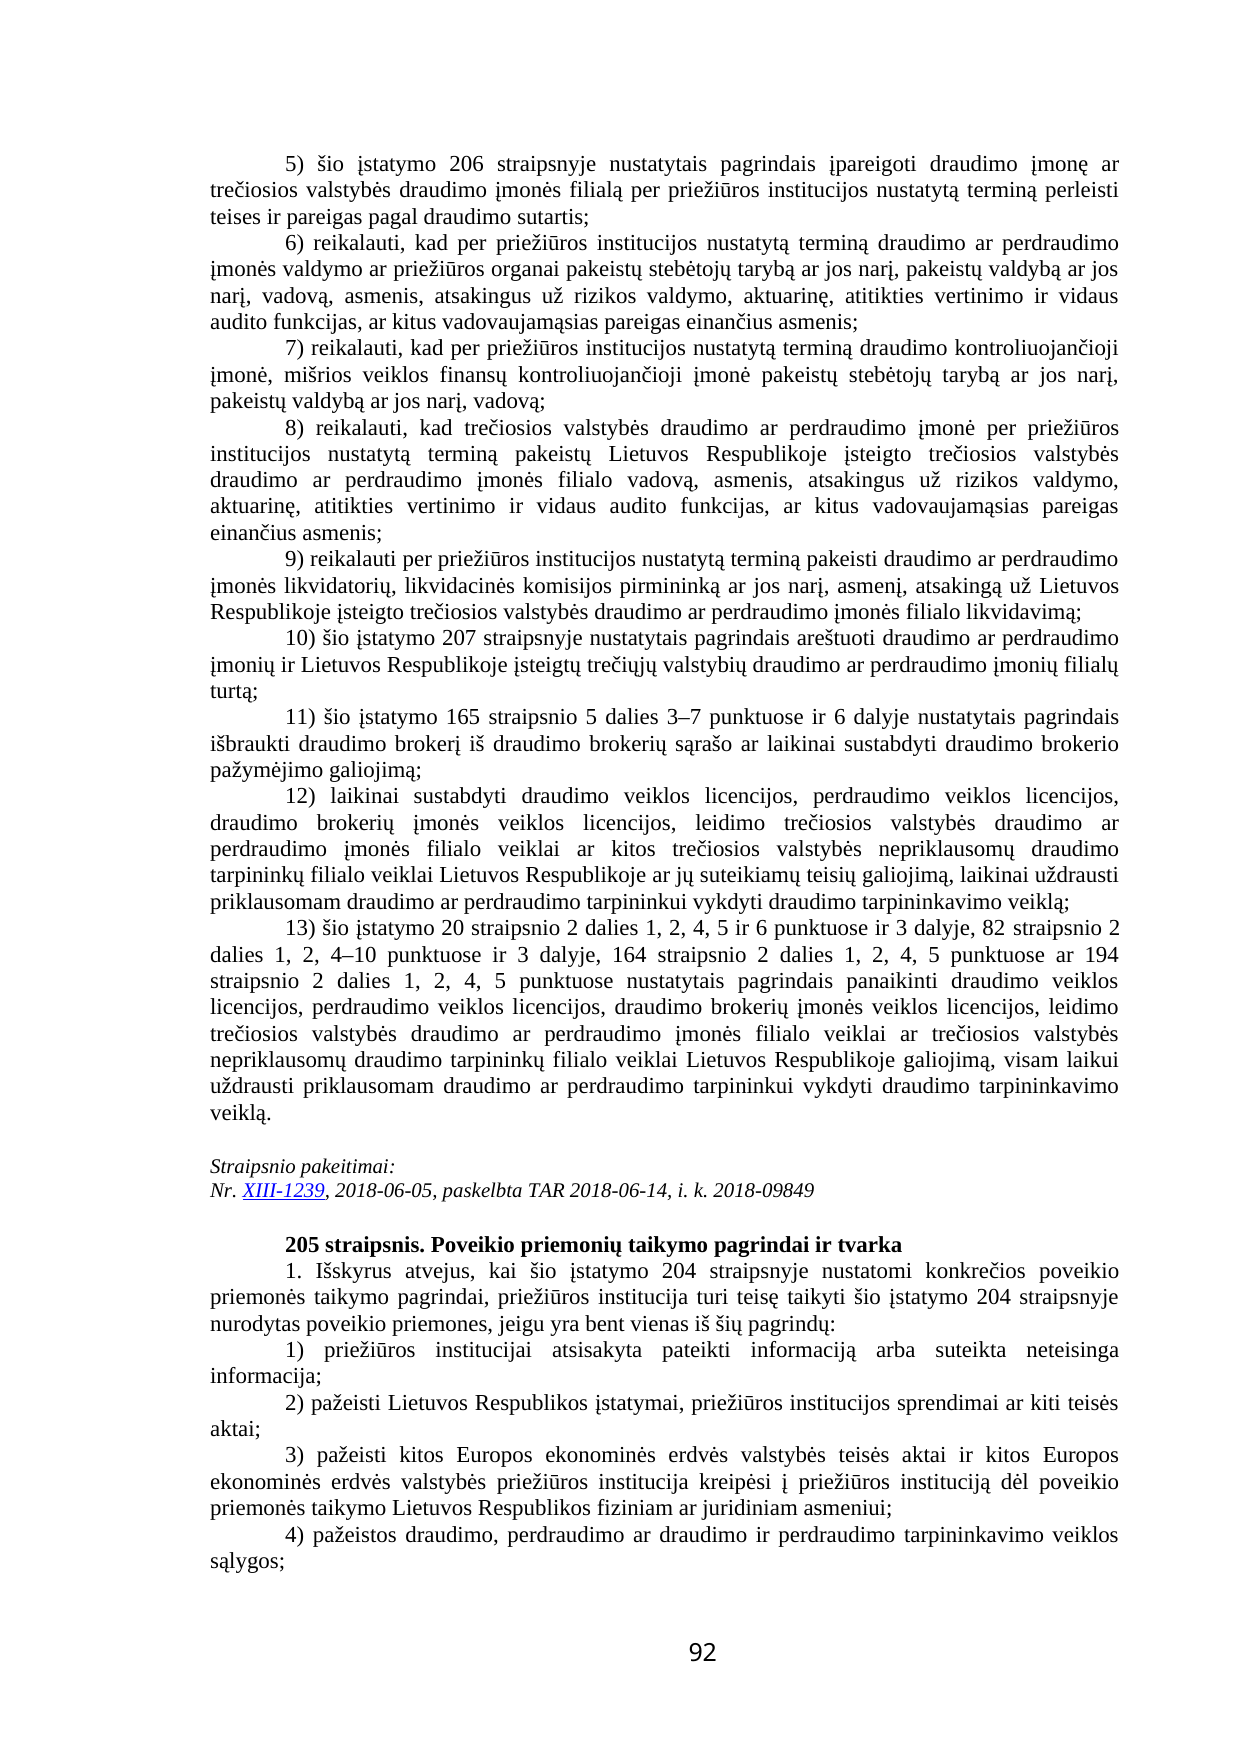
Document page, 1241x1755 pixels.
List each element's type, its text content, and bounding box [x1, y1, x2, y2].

text 4) pažeistos draudimo, perdraudimo ar draudimo ir perdraudimo tarpininkavimo veiklos sąlygos; [210, 1521, 1120, 1573]
text 3) pažeisti kitos Europos ekonominės erdvės valstybės teisės aktai ir kitos Europos ekonominės erdvės valstybės priežiūros institucija kreipėsi į priežiūros instituciją dėl poveikio priemonės taikymo Lietuvos Respublikos fiziniam ar juridiniam asmeniui; [210, 1442, 1120, 1521]
text 13) šio įstatymo 20 straipsnio 2 dalies 1, 2, 4, 5 ir 6 punktuose ir 3 dalyje, 82 straipsnio 2 dalies 1, 2, 4–10 punktuose ir 3 dalyje, 164 straipsnio 2 dalies 1, 2, 4, 5 punktuose ar 194 straipsnio 2 dalies 1, 2, 4, 5 punktuose nustatytais pagrindais panaikinti draudimo veiklos licencijos, perdraudimo veiklos licencijos, draudimo brokerių įmonės veiklos licencijos, leidimo trečiosios valstybės draudimo ar perdraudimo įmonės filialo veiklai ar trečiosios valstybės nepriklausomų draudimo tarpininkų filialo veiklai Lietuvos Respublikoje galiojimą, visam laikui uždrausti priklausomam draudimo ar perdraudimo tarpininkui vykdyti draudimo tarpininkavimo veiklą. [210, 914, 1120, 1125]
text 12) laikinai sustabdyti draudimo veiklos licencijos, perdraudimo veiklos licencijos, draudimo brokerių įmonės veiklos licencijos, leidimo trečiosios valstybės draudimo ar perdraudimo įmonės filialo veiklai ar kitos trečiosios valstybės nepriklausomų draudimo tarpininkų filialo veiklai Lietuvos Respublikoje ar jų suteikiamų teisių galiojimą, laikinai uždrausti priklausomam draudimo ar perdraudimo tarpininkui vykdyti draudimo tarpininkavimo veiklą; [210, 782, 1120, 914]
text 9) reikalauti per priežiūros institucijos nustatytą terminą pakeisti draudimo ar perdraudimo įmonės likvidatorių, likvidacinės komisijos pirmininką ar jos narį, asmenį, atsakingą už Lietuvos Respublikoje įsteigto trečiosios valstybės draudimo ar perdraudimo įmonės filialo likvidavimą; [210, 545, 1120, 624]
text 5) šio įstatymo 206 straipsnyje nustatytais pagrindais įpareigoti draudimo įmonę ar trečiosios valstybės draudimo įmonės filialą per priežiūros institucijos nustatytą terminą perleisti teises ir pareigas pagal draudimo sutartis; [210, 150, 1120, 229]
text 8) reikalauti, kad trečiosios valstybės draudimo ar perdraudimo įmonė per priežiūros institucijos nustatytą terminą pakeistų Lietuvos Respublikoje įsteigto trečiosios valstybės draudimo ar perdraudimo įmonės filialo vadovą, asmenis, atsakingus už rizikos valdymo, aktuarinę, atitikties vertinimo ir vidaus audito funkcijas, ar kitus vadovaujamąsias pareigas einančius asmenis; [210, 413, 1120, 545]
text 10) šio įstatymo 207 straipsnyje nustatytais pagrindais areštuoti draudimo ar perdraudimo įmonių ir Lietuvos Respublikoje įsteigtų trečiųjų valstybių draudimo ar perdraudimo įmonių filialų turtą; [210, 624, 1120, 703]
text 1) priežiūros institucijai atsisakyta pateikti informaciją arba suteikta neteisinga informacija; [210, 1336, 1120, 1389]
text Nr. XIII-1239, 2018-06-05, paskelbta TAR 2018-06-14, i. k. 2018-09849 [210, 1178, 1120, 1202]
text 1. Išskyrus atvejus, kai šio įstatymo 204 straipsnyje nustatomi konkrečios poveikio priemonės taikymo pagrindai, priežiūros institucija turi teisę taikyti šio įstatymo 204 straipsnyje nurodytas poveikio priemones, jeigu yra bent vienas iš šių pagrindų: [210, 1257, 1120, 1336]
text 205 straipsnis. Poveikio priemonių taikymo pagrindai ir tvarka [210, 1231, 1120, 1257]
text 6) reikalauti, kad per priežiūros institucijos nustatytą terminą draudimo ar perdraudimo įmonės valdymo ar priežiūros organai pakeistų stebėtojų tarybą ar jos narį, pakeistų valdybą ar jos narį, vadovą, asmenis, atsakingus už rizikos valdymo, aktuarinę, atitikties vertinimo ir vidaus audito funkcijas, ar kitus vadovaujamąsias pareigas einančius asmenis; [210, 229, 1120, 334]
text 11) šio įstatymo 165 straipsnio 5 dalies 3–7 punktuose ir 6 dalyje nustatytais pagrindais išbraukti draudimo brokerį iš draudimo brokerių sąrašo ar laikinai sustabdyti draudimo brokerio pažymėjimo galiojimą; [210, 703, 1120, 782]
text 7) reikalauti, kad per priežiūros institucijos nustatytą terminą draudimo kontroliuojančioji įmonė, mišrios veiklos finansų kontroliuojančioji įmonė pakeistų stebėtojų tarybą ar jos narį, pakeistų valdybą ar jos narį, vadovą; [210, 334, 1120, 413]
text Straipsnio pakeitimai: [210, 1154, 1120, 1178]
text 2) pažeisti Lietuvos Respublikos įstatymai, priežiūros institucijos sprendimai ar kiti teisės aktai; [210, 1389, 1120, 1442]
